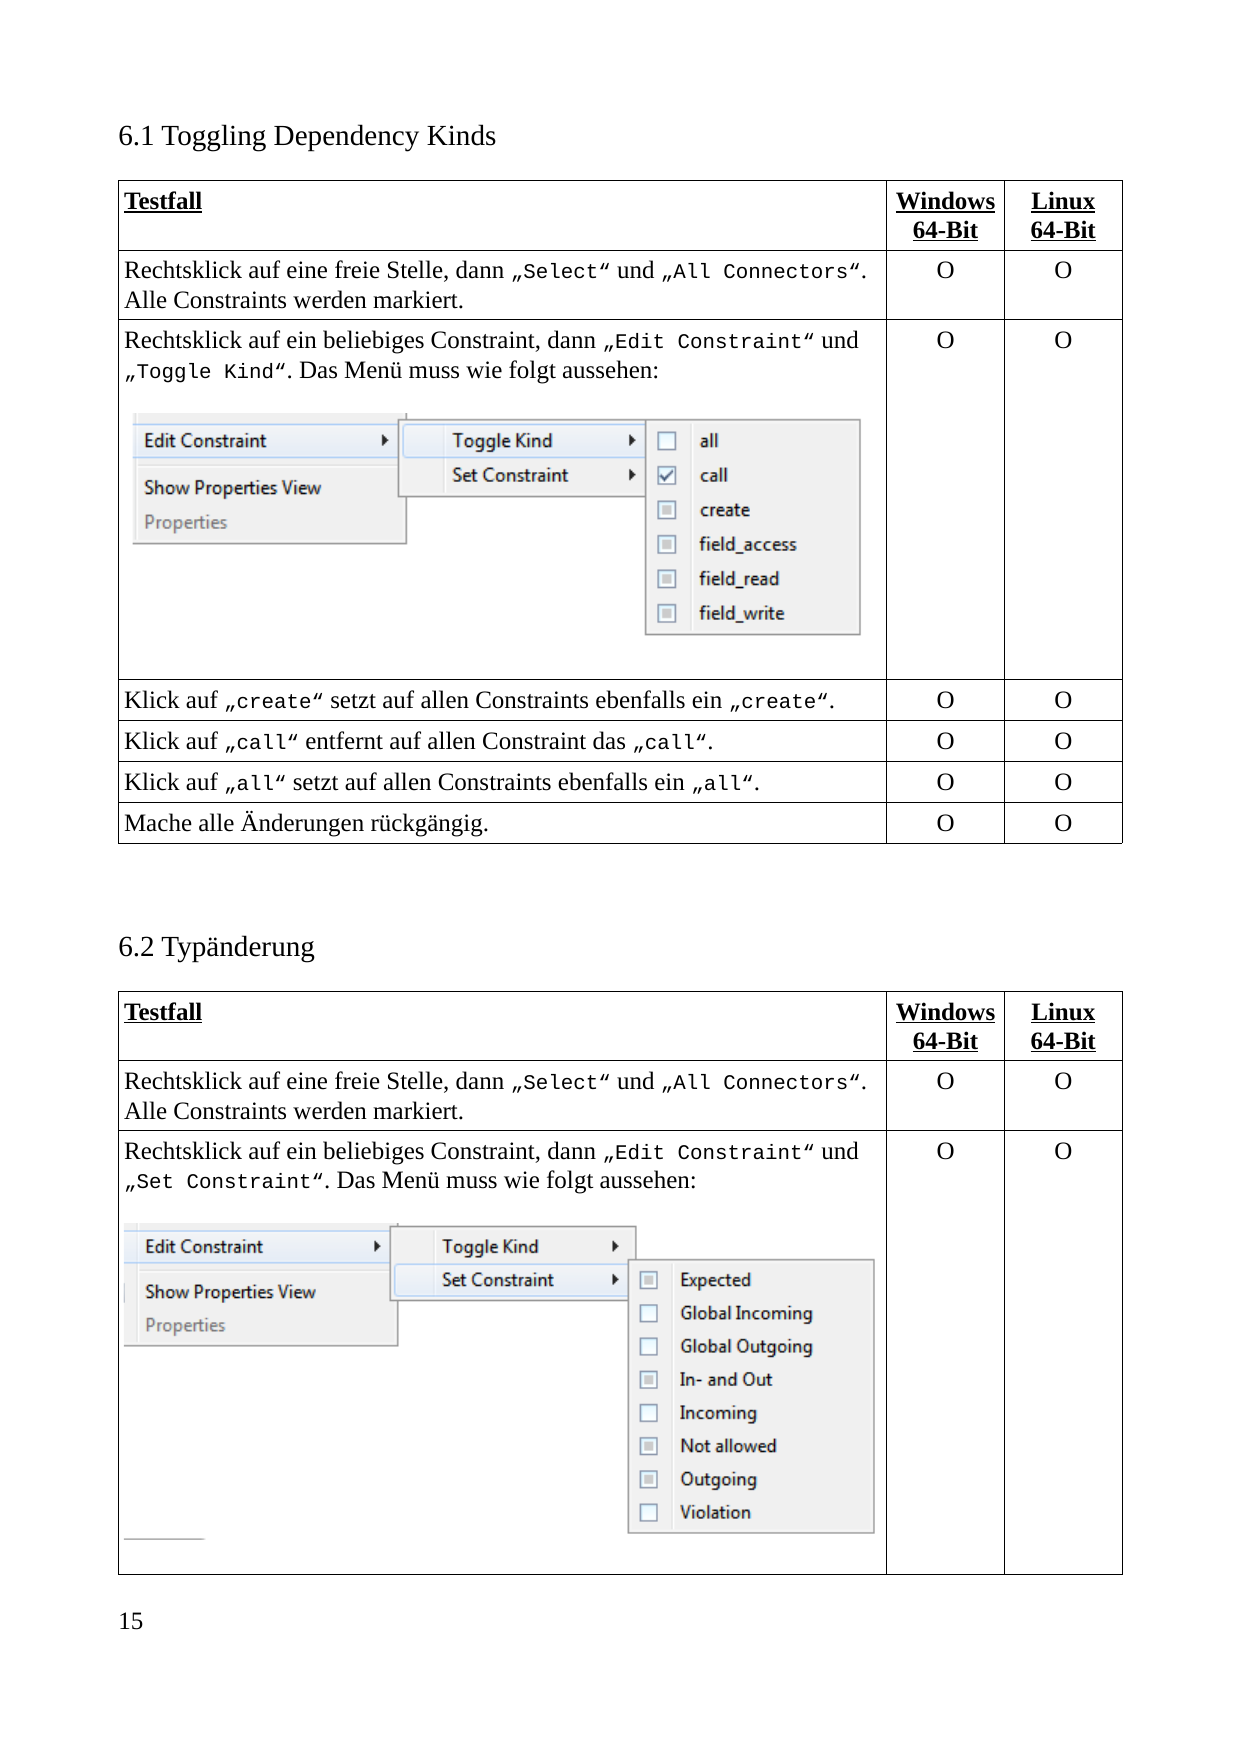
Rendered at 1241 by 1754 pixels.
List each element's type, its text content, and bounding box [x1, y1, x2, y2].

table_header Windows 64-Bit [887, 992, 1004, 1060]
table_cell O [887, 1061, 1004, 1130]
table_cell Rechtsklick auf eine freie Stelle, dann „Select“ und „All Connectors“. Alle Constraints werden markiert. [119, 251, 886, 319]
table_header Linux 64-Bit [1005, 992, 1122, 1060]
table_cell O [887, 1131, 1004, 1574]
table_header Testfall [119, 992, 886, 1060]
table_cell O [887, 762, 1004, 802]
table_cell O [1005, 1131, 1122, 1574]
picture [123, 1223, 881, 1540]
table_header Testfall [119, 181, 886, 249]
table_cell O [887, 803, 1004, 843]
table_cell Klick auf „all“ setzt auf allen Constraints ebenfalls ein „all“. [119, 762, 886, 802]
table_cell O [1005, 721, 1122, 761]
table_cell O [887, 680, 1004, 720]
picture [132, 413, 872, 645]
table_cell O [1005, 680, 1122, 720]
table_cell O [887, 721, 1004, 761]
table_cell Rechtsklick auf eine freie Stelle, dann „Select“ und „All Connectors“. Alle Constraints werden markiert. [119, 1061, 886, 1130]
table_cell O [887, 251, 1004, 319]
table_cell Klick auf „create“ setzt auf allen Constraints ebenfalls ein „create“. [119, 680, 886, 720]
table_cell O [1005, 762, 1122, 802]
table_header Linux 64-Bit [1005, 181, 1122, 249]
table_cell Rechtsklick auf ein beliebiges Constraint, dann „Edit Constraint“ und „Toggle Kind“. Das Menü muss wie folgt aussehen: [119, 320, 886, 679]
text 6.1 Toggling Dependency Kinds [118, 118, 1122, 152]
table_cell Mache alle Änderungen rückgängig. [119, 803, 886, 843]
table_header Windows 64-Bit [887, 181, 1004, 249]
table_cell O [1005, 1061, 1122, 1130]
table_cell Klick auf „call“ entfernt auf allen Constraint das „call“. [119, 721, 886, 761]
table_cell Rechtsklick auf ein beliebiges Constraint, dann „Edit Constraint“ und „Set Constraint“. Das Menü muss wie folgt aussehen: [119, 1131, 886, 1574]
table_cell O [1005, 803, 1122, 843]
table_cell O [887, 320, 1004, 679]
table_cell O [1005, 320, 1122, 679]
text 6.2 Typänderung [118, 929, 1122, 962]
table_cell O [1005, 251, 1122, 319]
